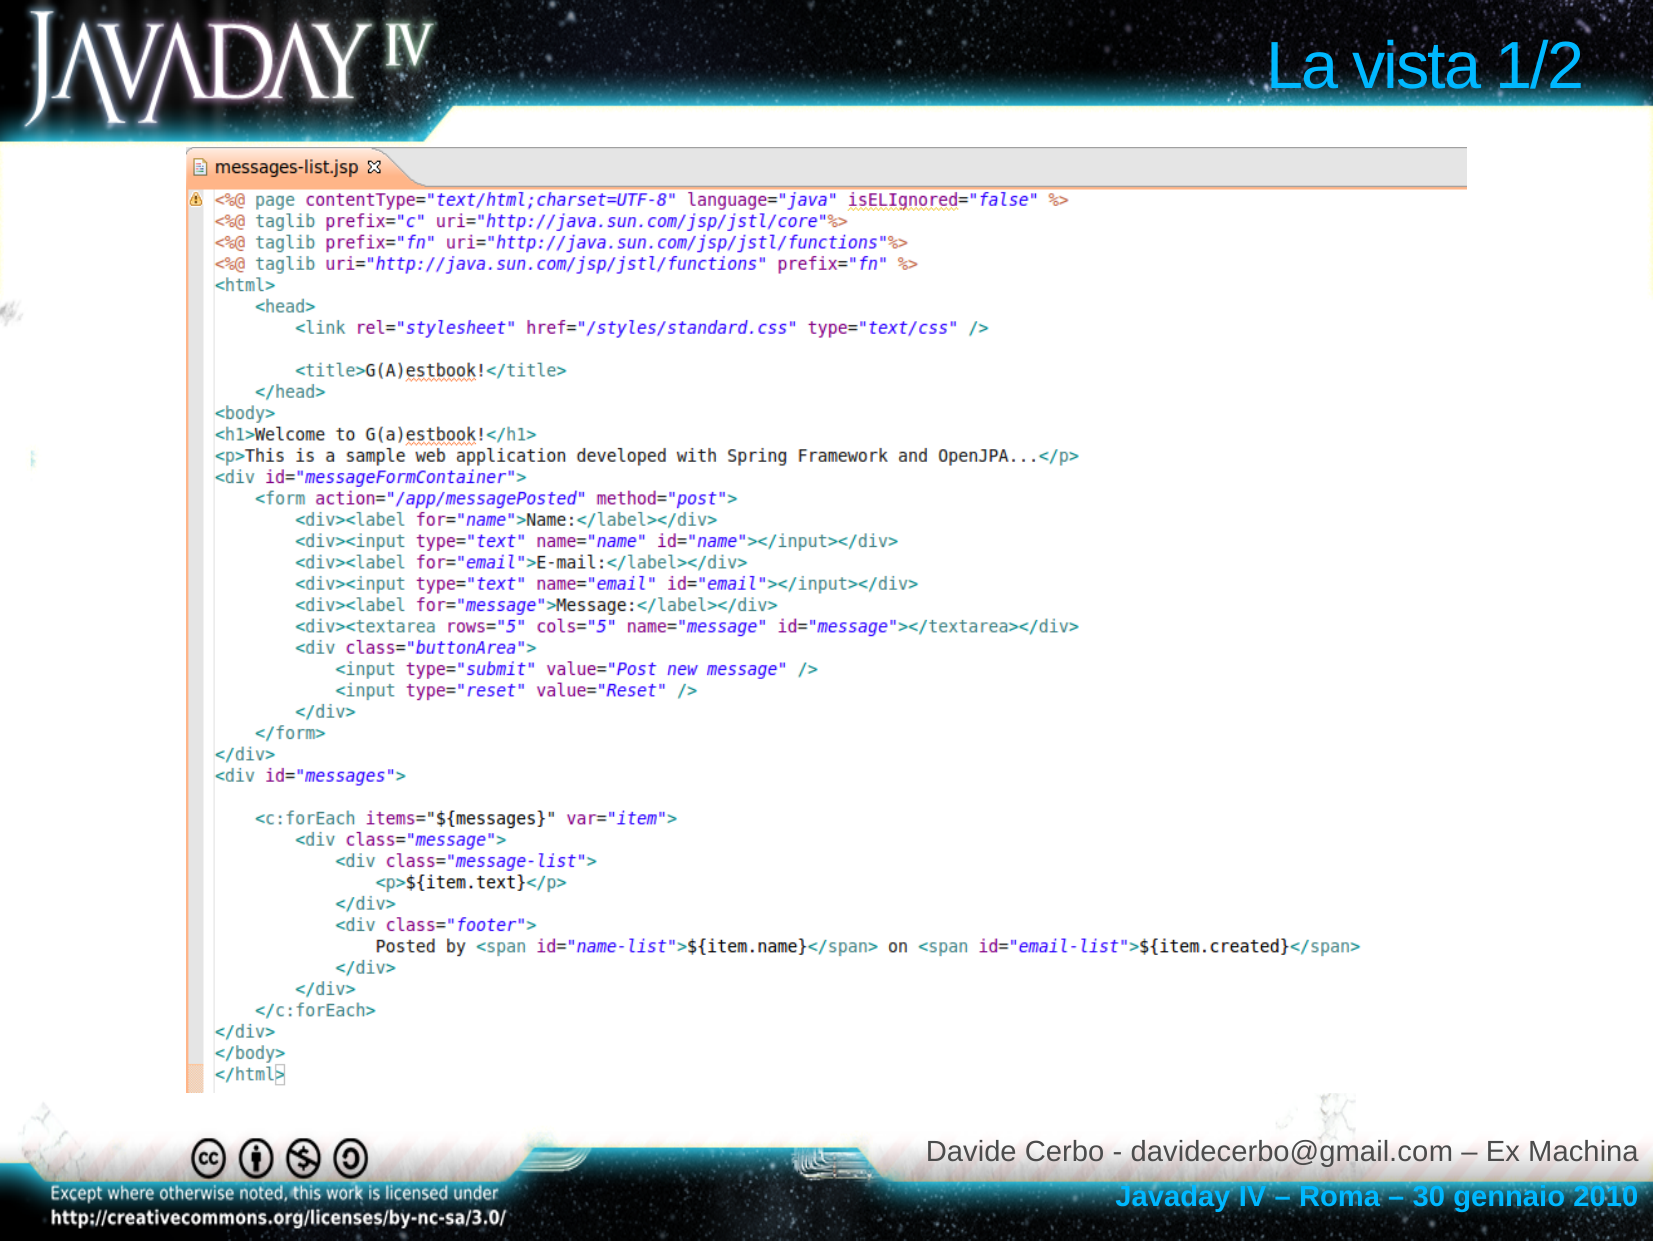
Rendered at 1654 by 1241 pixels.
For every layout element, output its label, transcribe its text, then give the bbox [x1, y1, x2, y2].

picture [0, 0, 1653, 1241]
title La vista 1/2 [108, 14, 1585, 117]
